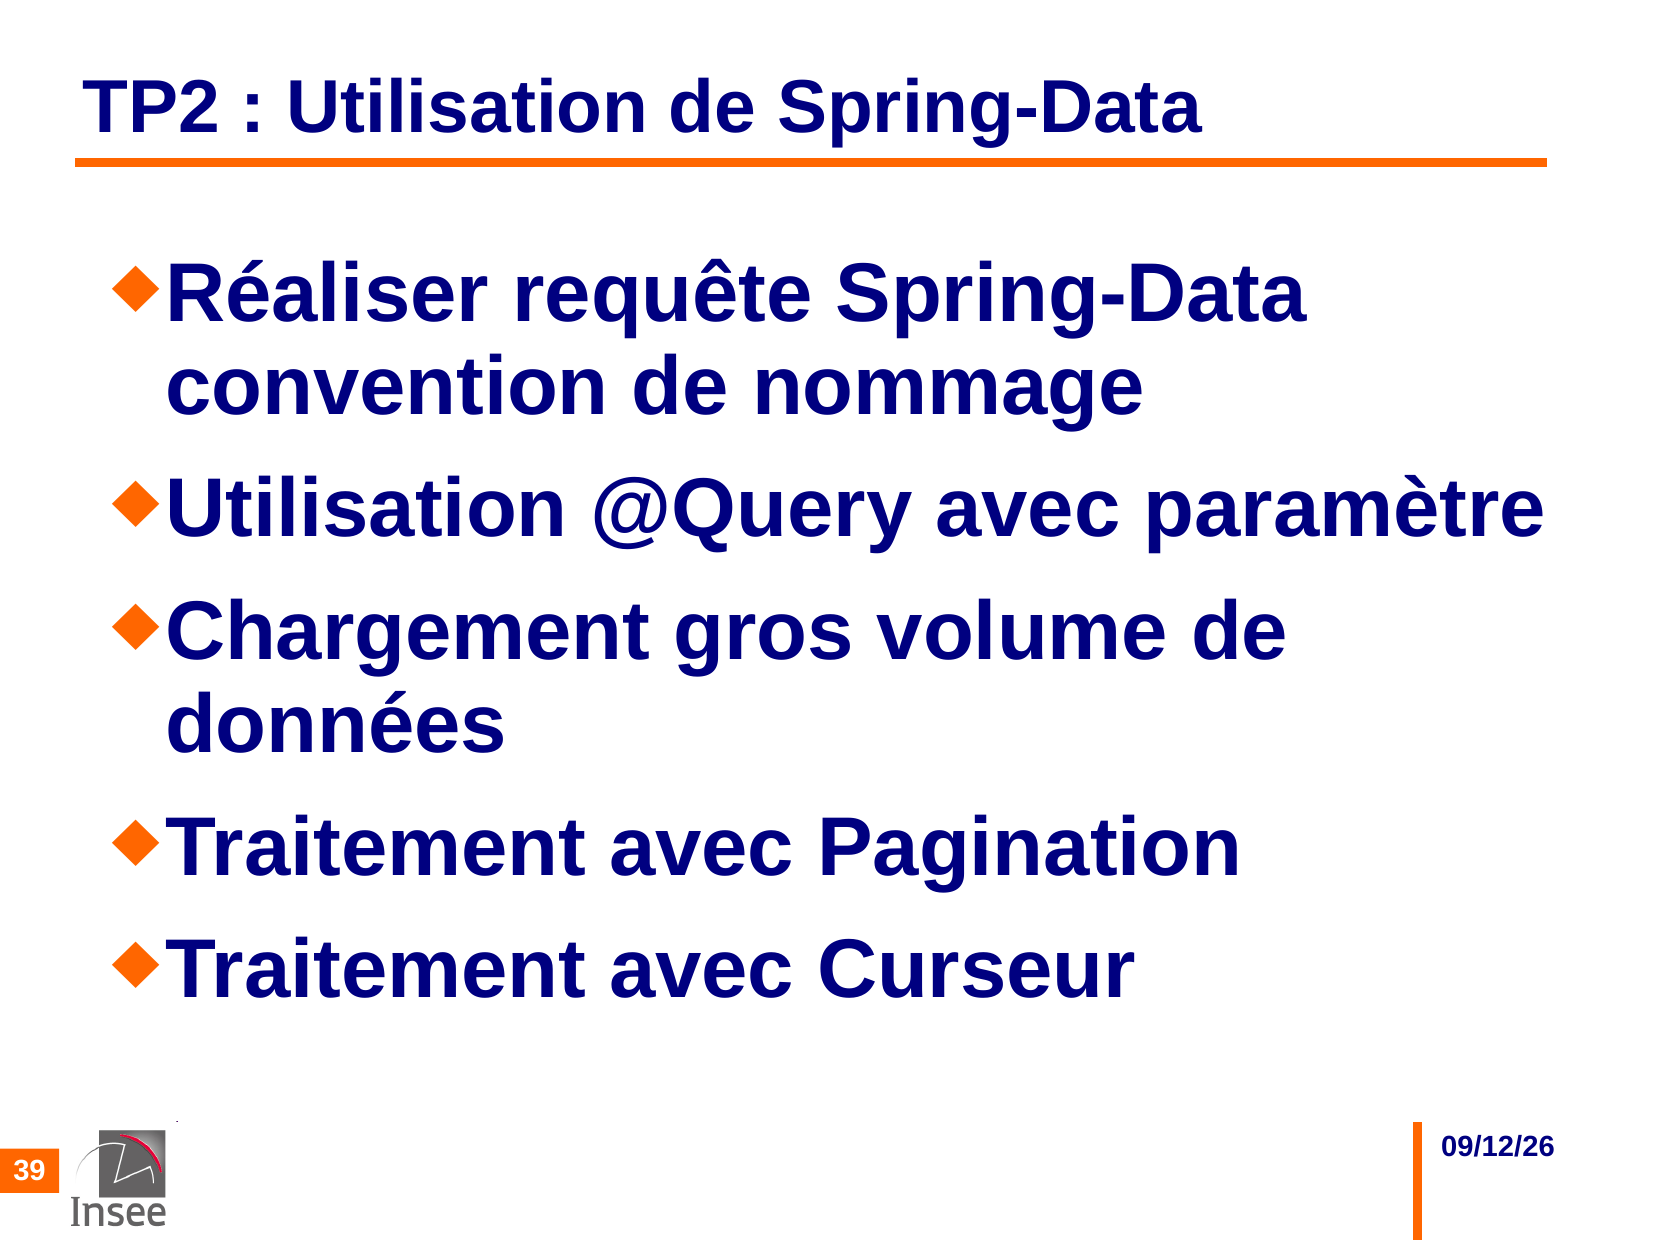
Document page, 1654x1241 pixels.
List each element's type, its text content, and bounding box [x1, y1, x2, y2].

title TP2 : Utilisation de Spring-Data [82, 49, 1619, 163]
list Réaliser requête Spring-Data convention de nommage Utilisation @Query avec paramètre Chargement gros volume de données Traitement avec Pagination Traitement avec Curseur [94, 141, 1583, 1099]
picture [62, 1121, 178, 1241]
